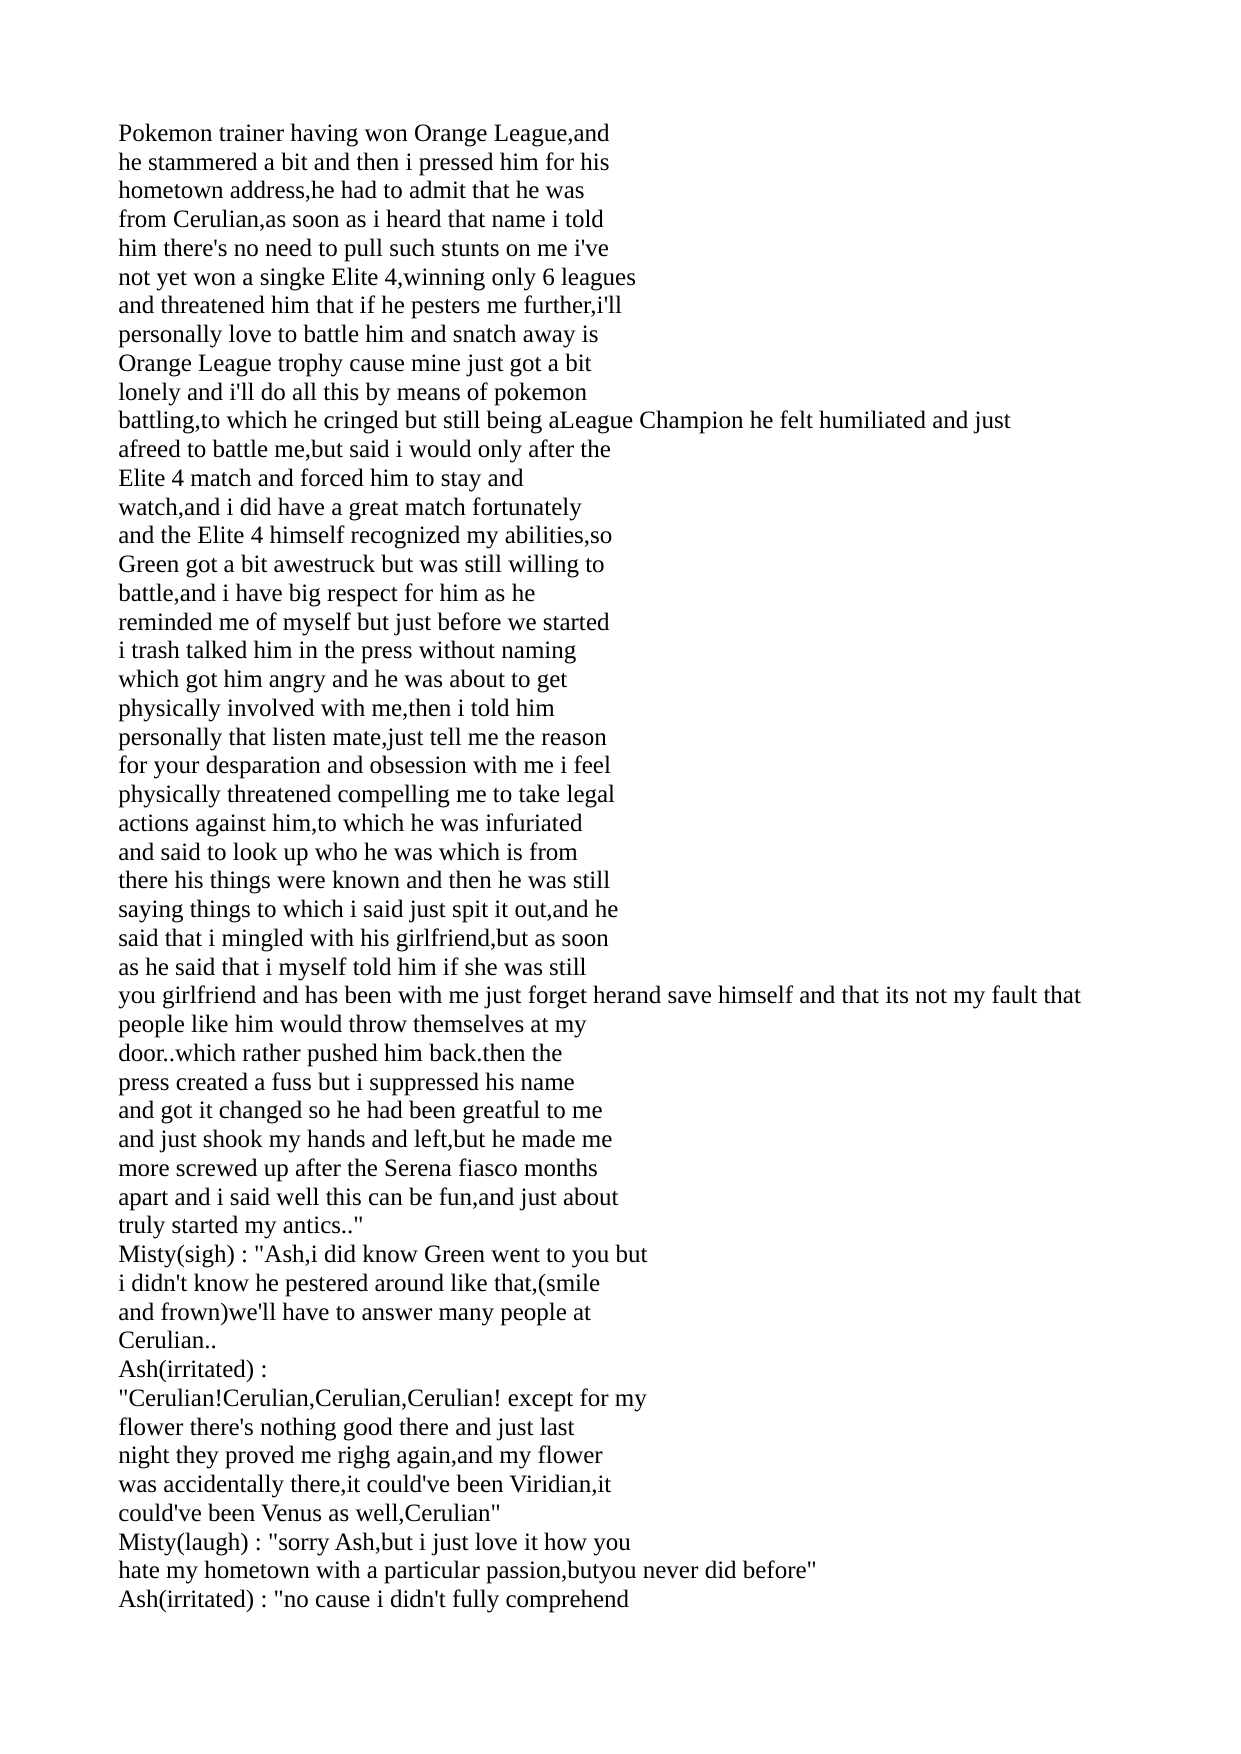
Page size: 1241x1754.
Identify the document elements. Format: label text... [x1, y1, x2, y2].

text hometown address,he had to admit that he was [118, 176, 1122, 204]
text him there's no need to pull such stunts on me i've [118, 233, 1122, 262]
text Ash(irritated) : "no cause i didn't fully comprehend [118, 1584, 1122, 1613]
text battling,to which he cringed but still being aLeague Champion he felt humiliated and just [118, 406, 1122, 434]
text personally love to battle him and snatch away is [118, 319, 1122, 348]
text which got him angry and he was about to get [118, 664, 1122, 693]
text not yet won a singke Elite 4,winning only 6 leagues [118, 262, 1122, 291]
text and frown)we'll have to answer many people at [118, 1297, 1122, 1326]
text i didn't know he pestered around like that,(smile [118, 1268, 1122, 1297]
text and said to look up who he was which is from [118, 837, 1122, 866]
text you girlfriend and has been with me just forget herand save himself and that its not my fault that [118, 981, 1122, 1009]
text reminded me of myself but just before we started [118, 607, 1122, 636]
text actions against him,to which he was infuriated [118, 808, 1122, 837]
text Elite 4 match and forced him to stay and [118, 463, 1122, 492]
text hate my hometown with a particular passion,butyou never did before" [118, 1556, 1122, 1584]
text and threatened him that if he pesters me further,i'll [118, 291, 1122, 319]
text "Cerulian!Cerulian,Cerulian,Cerulian! except for my [118, 1383, 1122, 1412]
text door..which rather pushed him back.then the [118, 1038, 1122, 1067]
text physically threatened compelling me to take legal [118, 779, 1122, 808]
text there his things were known and then he was still [118, 866, 1122, 894]
text lonely and i'll do all this by means of pokemon [118, 377, 1122, 406]
text Orange League trophy cause mine just got a bit [118, 348, 1122, 377]
text watch,and i did have a great match fortunately [118, 492, 1122, 521]
text Misty(sigh) : "Ash,i did know Green went to you but [118, 1239, 1122, 1268]
text more screwed up after the Serena fiasco months [118, 1153, 1122, 1182]
text and the Elite 4 himself recognized my abilities,so [118, 521, 1122, 549]
text for your desparation and obsession with me i feel [118, 751, 1122, 779]
text was accidentally there,it could've been Viridian,it [118, 1469, 1122, 1498]
text personally that listen mate,just tell me the reason [118, 722, 1122, 751]
text press created a fuss but i suppressed his name [118, 1067, 1122, 1096]
text apart and i said well this can be fun,and just about [118, 1182, 1122, 1211]
text afreed to battle me,but said i would only after the [118, 434, 1122, 463]
text Pokemon trainer having won Orange League,and [118, 118, 1122, 147]
text Misty(laugh) : "sorry Ash,but i just love it how you [118, 1527, 1122, 1556]
text Cerulian.. [118, 1326, 1122, 1354]
text could've been Venus as well,Cerulian" [118, 1498, 1122, 1527]
text saying things to which i said just spit it out,and he [118, 894, 1122, 923]
text Ash(irritated) : [118, 1354, 1122, 1383]
text and just shook my hands and left,but he made me [118, 1124, 1122, 1153]
text he stammered a bit and then i pressed him for his [118, 147, 1122, 176]
text i trash talked him in the press without naming [118, 636, 1122, 664]
text from Cerulian,as soon as i heard that name i told [118, 204, 1122, 233]
text physically involved with me,then i told him [118, 693, 1122, 722]
text said that i mingled with his girlfriend,but as soon [118, 923, 1122, 952]
text flower there's nothing good there and just last [118, 1412, 1122, 1441]
text as he said that i myself told him if she was still [118, 952, 1122, 981]
text people like him would throw themselves at my [118, 1009, 1122, 1038]
text Green got a bit awestruck but was still willing to [118, 549, 1122, 578]
text night they proved me righg again,and my flower [118, 1441, 1122, 1469]
text battle,and i have big respect for him as he [118, 578, 1122, 607]
text and got it changed so he had been greatful to me [118, 1096, 1122, 1124]
text truly started my antics.." [118, 1211, 1122, 1239]
